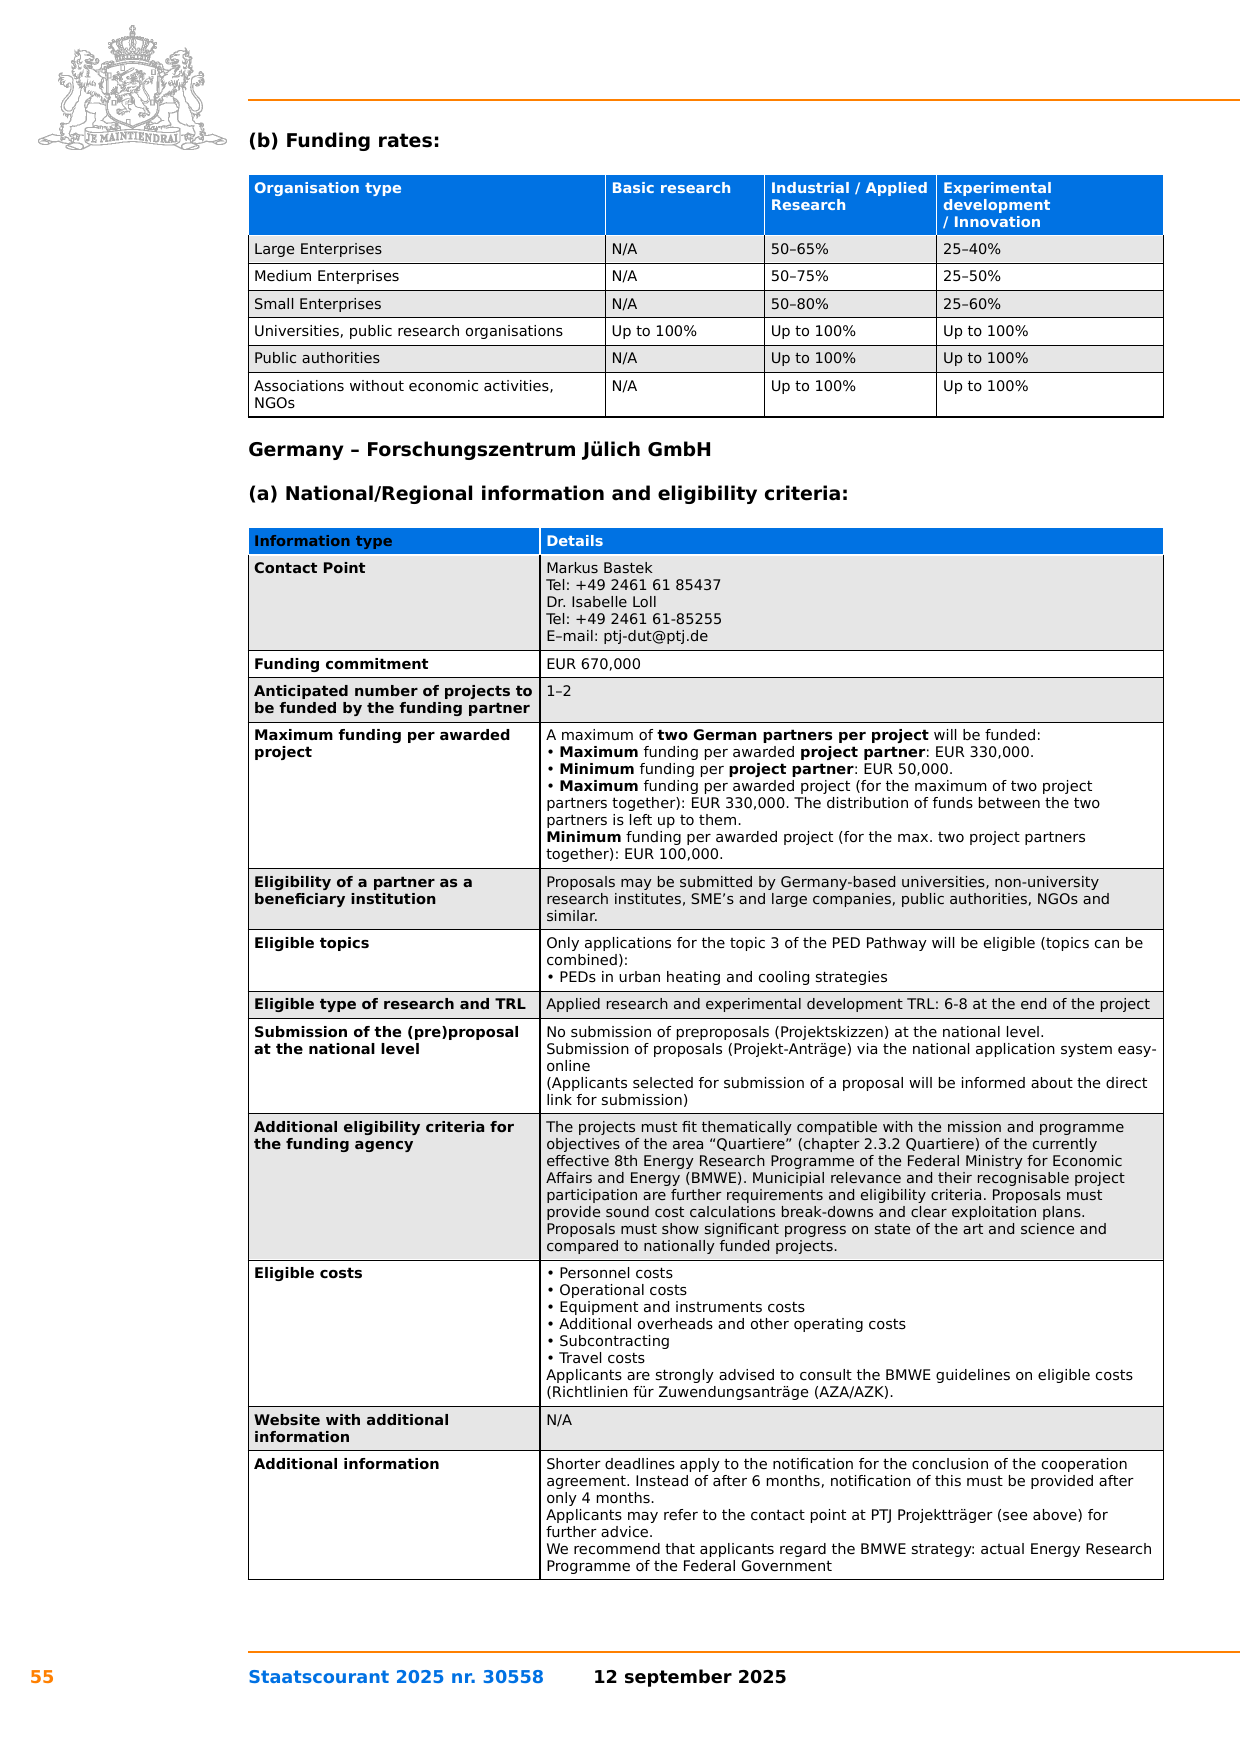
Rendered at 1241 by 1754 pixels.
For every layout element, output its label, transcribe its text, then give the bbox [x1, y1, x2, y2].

table_cell 50–80% [765, 291, 936, 317]
table_cell 25–60% [937, 291, 1163, 317]
table_cell No submission of preproposals (Projektskizzen) at the national level. Submission of proposals (Projekt-Anträge) via the national application system easy-online (Applicants selected for submission of a proposal will be informed about the direct link for submission) [541, 1019, 1163, 1113]
table_cell Maximum funding per awarded project [249, 723, 539, 868]
table_cell N/A [541, 1407, 1163, 1450]
table_cell Submission of the (pre)proposal at the national level [249, 1019, 539, 1113]
table_cell Markus Bastek Tel: +49 2461 61 85437 Dr. Isabelle Loll Tel: +49 2461 61-85255 E–mail: ptj-dut@ptj.de [541, 556, 1163, 650]
table_cell Applied research and experimental development TRL: 6-8 at the end of the project [541, 992, 1163, 1018]
table_cell 50–65% [765, 236, 936, 262]
table_cell Additional eligibility criteria for the funding agency [249, 1114, 539, 1259]
table_cell EUR 670,000 [541, 651, 1163, 677]
table_cell Public authorities [249, 346, 605, 372]
table_cell Funding commitment [249, 651, 539, 677]
table_cell Additional information [249, 1451, 539, 1579]
table_cell 25–50% [937, 264, 1163, 290]
table_cell N/A [606, 264, 764, 290]
table_cell Website with additional information [249, 1407, 539, 1450]
table_cell Proposals may be submitted by Germany-based universities, non-university research institutes, SME’s and large companies, public authorities, NGOs and similar. [541, 869, 1163, 929]
table_header Industrial / Applied Research [765, 175, 936, 235]
picture [38, 25, 227, 150]
table_cell Eligibility of a partner as a beneficiary institution [249, 869, 539, 929]
table_cell Only applications for the topic 3 of the PED Pathway will be eligible (topics can be combined): • PEDs in urban heating and cooling strategies [541, 930, 1163, 991]
table_cell Anticipated number of projects to be funded by the funding partner [249, 678, 539, 722]
table_cell N/A [606, 373, 764, 416]
table_header Experimental development / Innovation [937, 175, 1163, 235]
table_cell Up to 100% [937, 346, 1163, 372]
table_cell Up to 100% [937, 318, 1163, 345]
table_cell Up to 100% [765, 373, 936, 416]
table_cell Shorter deadlines apply to the notification for the conclusion of the cooperation agreement. Instead of after 6 months, notification of this must be provided after only 4 months. Applicants may refer to the contact point at PTJ Projektträger (see above) for further advice. We recommend that applicants regard the BMWE strategy: actual Energy Research Programme of the Federal Government [541, 1451, 1163, 1579]
table_cell 1–2 [541, 678, 1163, 722]
table_cell N/A [606, 346, 764, 372]
table_cell Small Enterprises [249, 291, 605, 317]
table_header Basic research [606, 175, 764, 235]
subtitle Germany – Forschungszentrum Jülich GmbH [248, 439, 1163, 461]
table_header Organisation type [249, 175, 605, 235]
table_cell Contact Point [249, 556, 539, 650]
table_header Information type [249, 528, 539, 554]
table_cell Up to 100% [606, 318, 764, 345]
table_cell Large Enterprises [249, 236, 605, 262]
table_cell The projects must fit thematically compatible with the mission and programme objectives of the area “Quartiere” (chapter 2.3.2 Quartiere) of the currently effective 8th Energy Research Programme of the Federal Ministry for Economic Affairs and Energy (BMWE). Municipial relevance and their recognisable project participation are further requirements and eligibility criteria. Proposals must provide sound cost calculations break-downs and clear exploitation plans. Proposals must show significant progress on state of the art and science and compared to nationally funded projects. [541, 1114, 1163, 1259]
subtitle (b) Funding rates: [248, 130, 1163, 152]
table_cell N/A [606, 236, 764, 262]
table_cell N/A [606, 291, 764, 317]
subtitle (a) National/Regional information and eligibility criteria: [248, 483, 1163, 505]
table_cell Universities, public research organisations [249, 318, 605, 345]
table_cell Eligible topics [249, 930, 539, 991]
table_cell Medium Enterprises [249, 264, 605, 290]
table_cell Up to 100% [765, 318, 936, 345]
table_header Details [541, 528, 1163, 554]
table_cell A maximum of two German partners per project will be funded: • Maximum funding per awarded project partner: EUR 330,000. • Minimum funding per project partner: EUR 50,000. • Maximum funding per awarded project (for the maximum of two project partners together): EUR 330,000. The distribution of funds between the two partners is left up to them. Minimum funding per awarded project (for the max. two project partners together): EUR 100,000. [541, 723, 1163, 868]
table_cell Up to 100% [765, 346, 936, 372]
table_cell • Personnel costs • Operational costs • Equipment and instruments costs • Additional overheads and other operating costs • Subcontracting • Travel costs Applicants are strongly advised to consult the BMWE guidelines on eligible costs (Richtlinien für Zuwendungsanträge (AZA/AZK). [541, 1261, 1163, 1406]
table_cell Eligible type of research and TRL [249, 992, 539, 1018]
table_cell 50–75% [765, 264, 936, 290]
table_cell Eligible costs [249, 1261, 539, 1406]
table_cell Up to 100% [937, 373, 1163, 416]
table_cell Associations without economic activities, NGOs [249, 373, 605, 416]
table_cell 25–40% [937, 236, 1163, 262]
